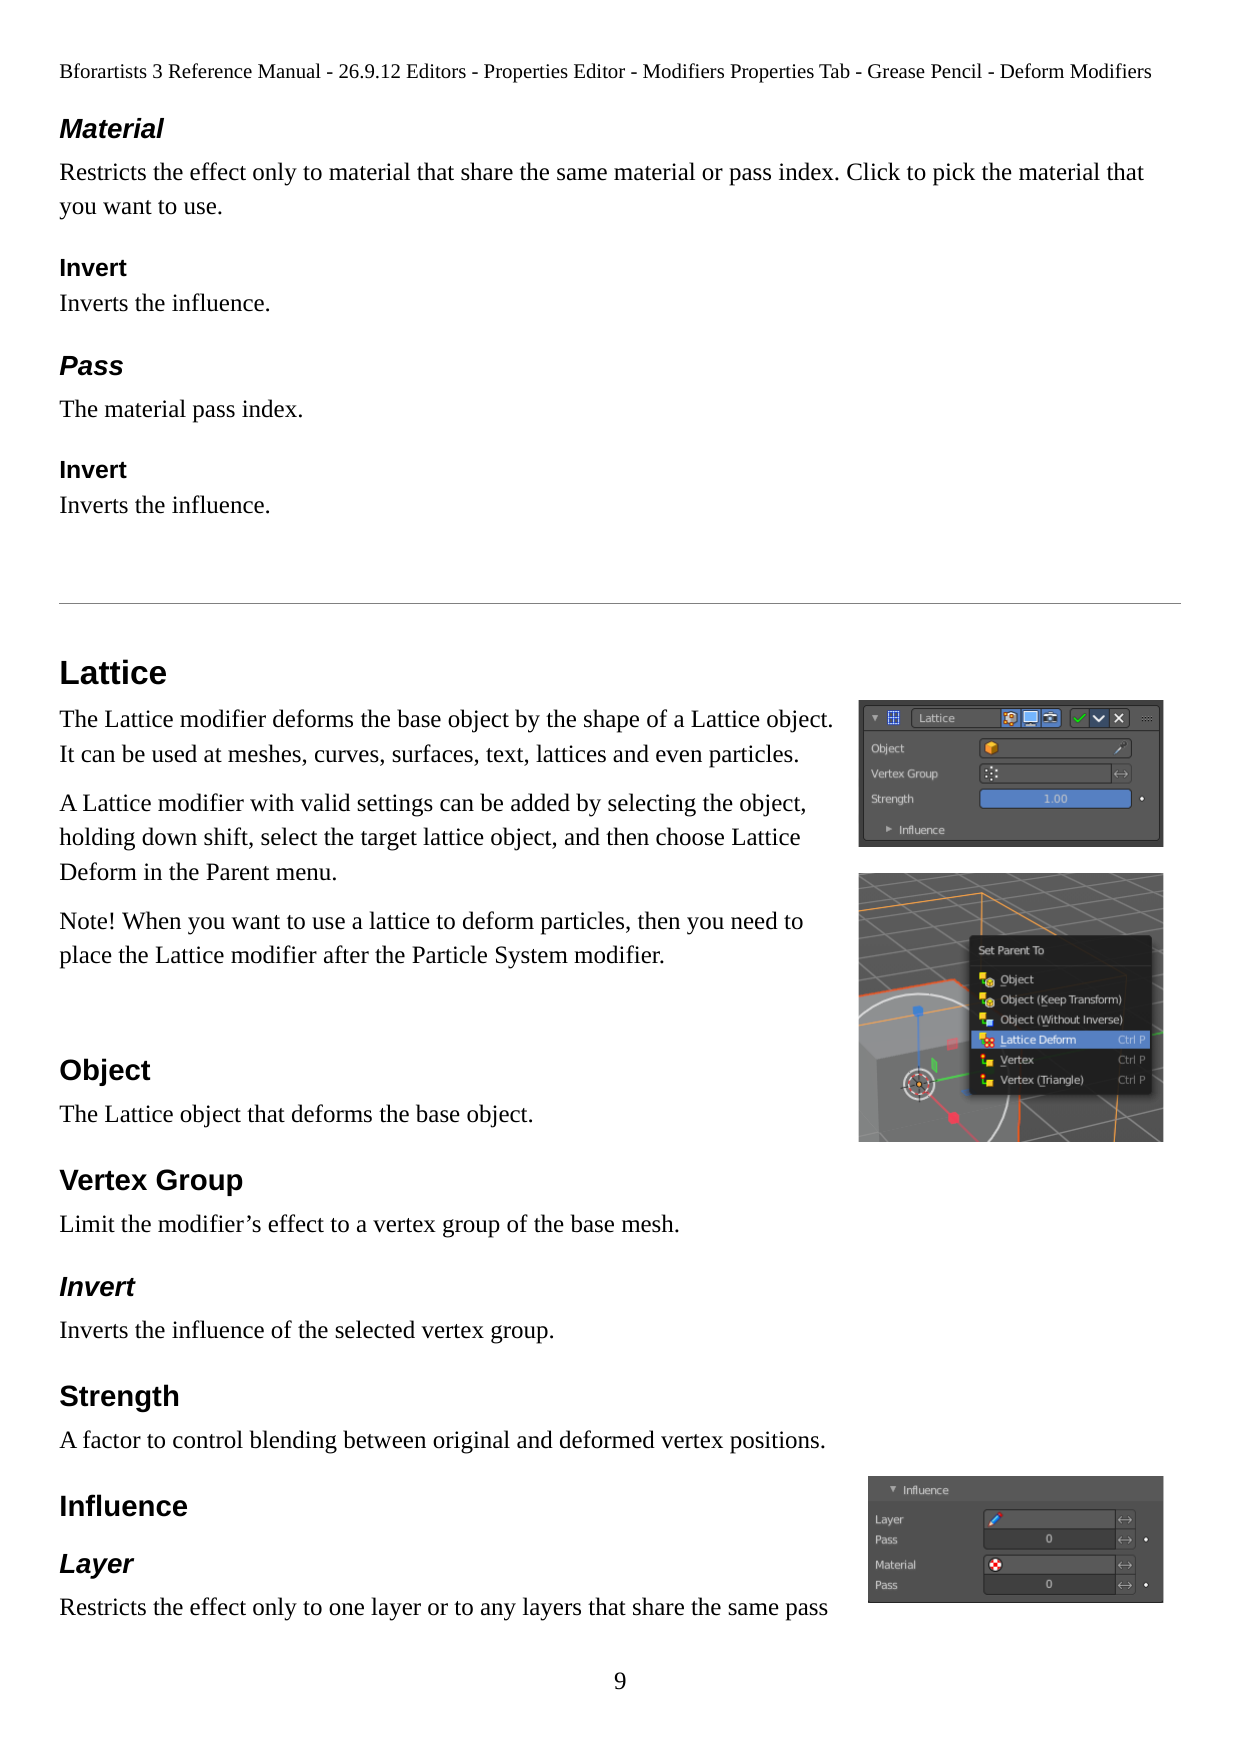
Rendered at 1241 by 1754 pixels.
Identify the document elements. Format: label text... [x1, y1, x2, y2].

text The material pass index. [59, 394, 1181, 422]
subtitle Layer [59, 1547, 868, 1579]
text Note! When you want to use a lattice to deform particles, then you need to place the Lattice modifier after the Particle System modifier. [59, 906, 858, 969]
subtitle Invert [59, 1271, 1181, 1303]
text Restricts the effect only to material that share the same material or pass index. Click to pick the material that you want to use. [59, 157, 1181, 220]
text Inverts the influence. [59, 288, 1181, 317]
text Inverts the influence of the selected vertex group. [59, 1315, 1181, 1344]
subtitle [1164, 1489, 1181, 1522]
subtitle Influence [59, 1489, 868, 1522]
text A factor to control blending between original and deformed vertex positions. [59, 1425, 1181, 1454]
picture [858, 700, 1164, 847]
text The Lattice object that deforms the base object. [59, 1099, 858, 1128]
subtitle Lattice [59, 653, 1181, 692]
picture [858, 873, 1164, 1142]
subtitle Strength [59, 1379, 1181, 1413]
picture [868, 1476, 1164, 1603]
text Restricts the effect only to one layer or to any layers that share the same pass [59, 1592, 1181, 1621]
text Inverts the influence. [59, 490, 1181, 519]
subtitle Pass [59, 349, 1181, 381]
text The Lattice modifier deforms the base object by the shape of a Lattice object. It can be used at meshes, curves, surfaces, text, lattices and even particles. [59, 704, 858, 768]
subtitle Vertex Group [59, 1163, 1181, 1197]
subtitle Material [59, 113, 1181, 144]
text A Lattice modifier with valid settings can be added by selecting the object, holding down shift, select the target lattice object, and then choose Lattice Deform in the Parent menu. [59, 788, 1181, 886]
subtitle [1164, 1053, 1181, 1087]
subtitle Invert [59, 455, 1181, 484]
subtitle [1164, 1547, 1181, 1579]
subtitle Invert [59, 253, 1181, 282]
subtitle Object [59, 1053, 858, 1087]
text Limit the modifier’s effect to a vertex group of the base mesh. [59, 1209, 1181, 1238]
